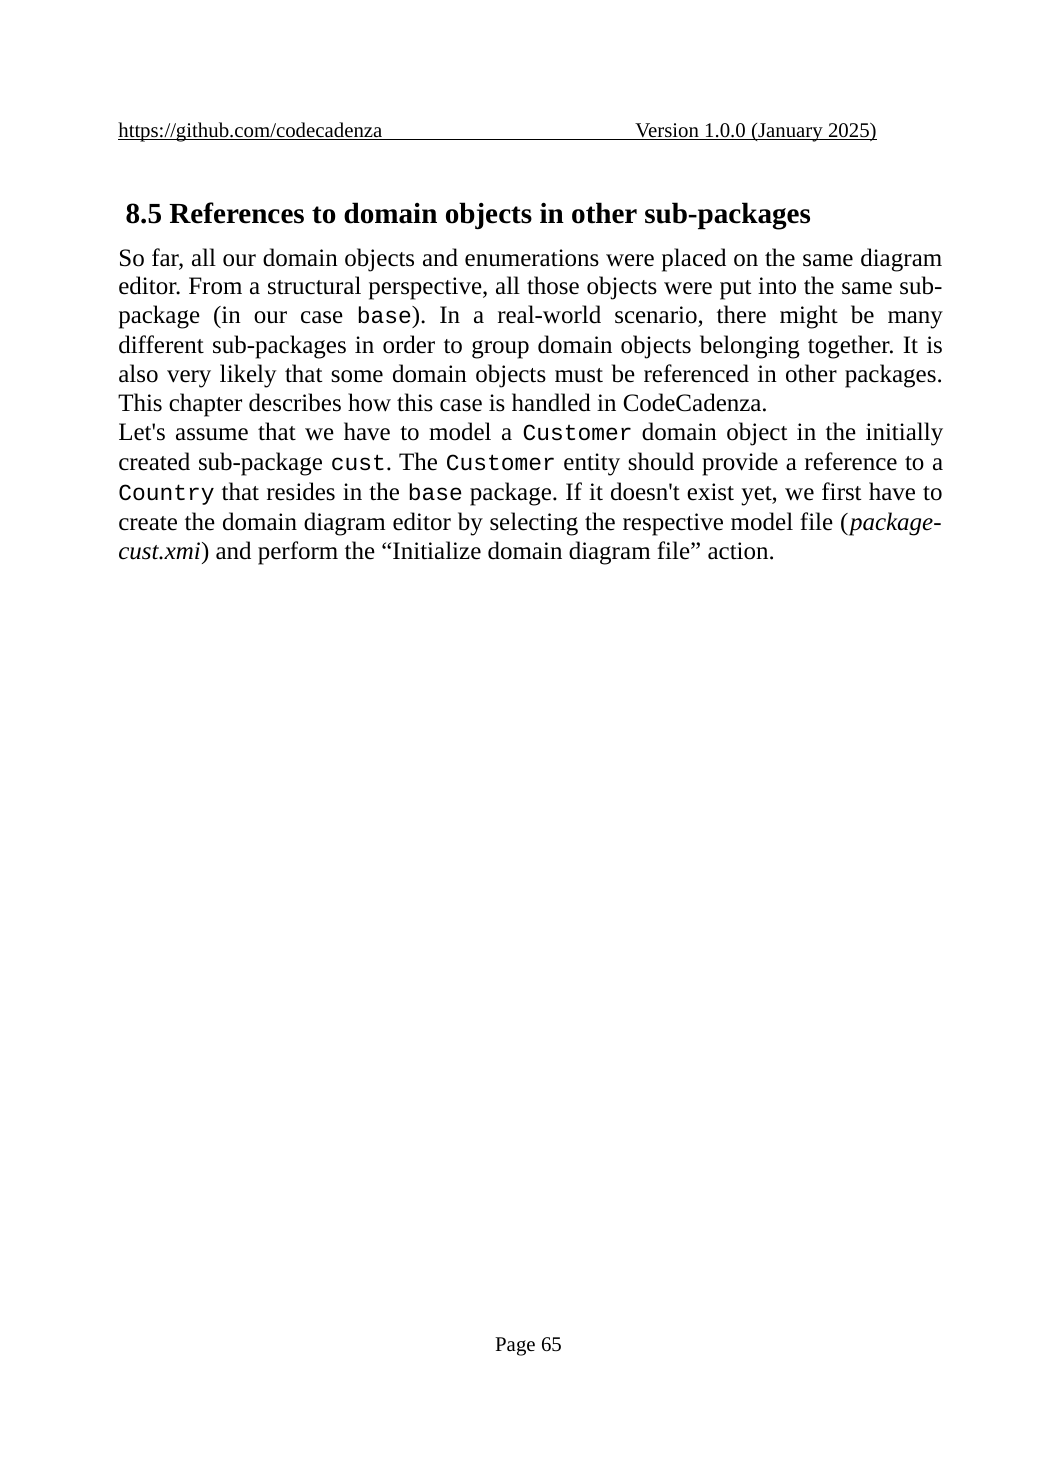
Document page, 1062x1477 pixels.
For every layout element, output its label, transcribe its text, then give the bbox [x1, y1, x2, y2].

subtitle References to domain objects in other sub-packages [118, 197, 944, 230]
text So far, all our domain objects and enumerations were placed on the same diagram editor. From a structural perspective, all those objects were put into the same sub-package (in our case base). In a real-world scenario, there might be many different sub-packages in order to group domain objects belonging together. It is also very likely that some domain objects must be referenced in other packages. This chapter describes how this case is handled in CodeCadenza. [118, 243, 944, 417]
text Let's assume that we have to model a Customer domain object in the initially created sub-package cust. The Customer entity should provide a reference to a Country that resides in the base package. If it doesn't exist yet, we first have to create the domain diagram editor by selecting the respective model file (package-cust.xmi) and perform the “Initialize domain diagram file” action. [118, 417, 944, 565]
